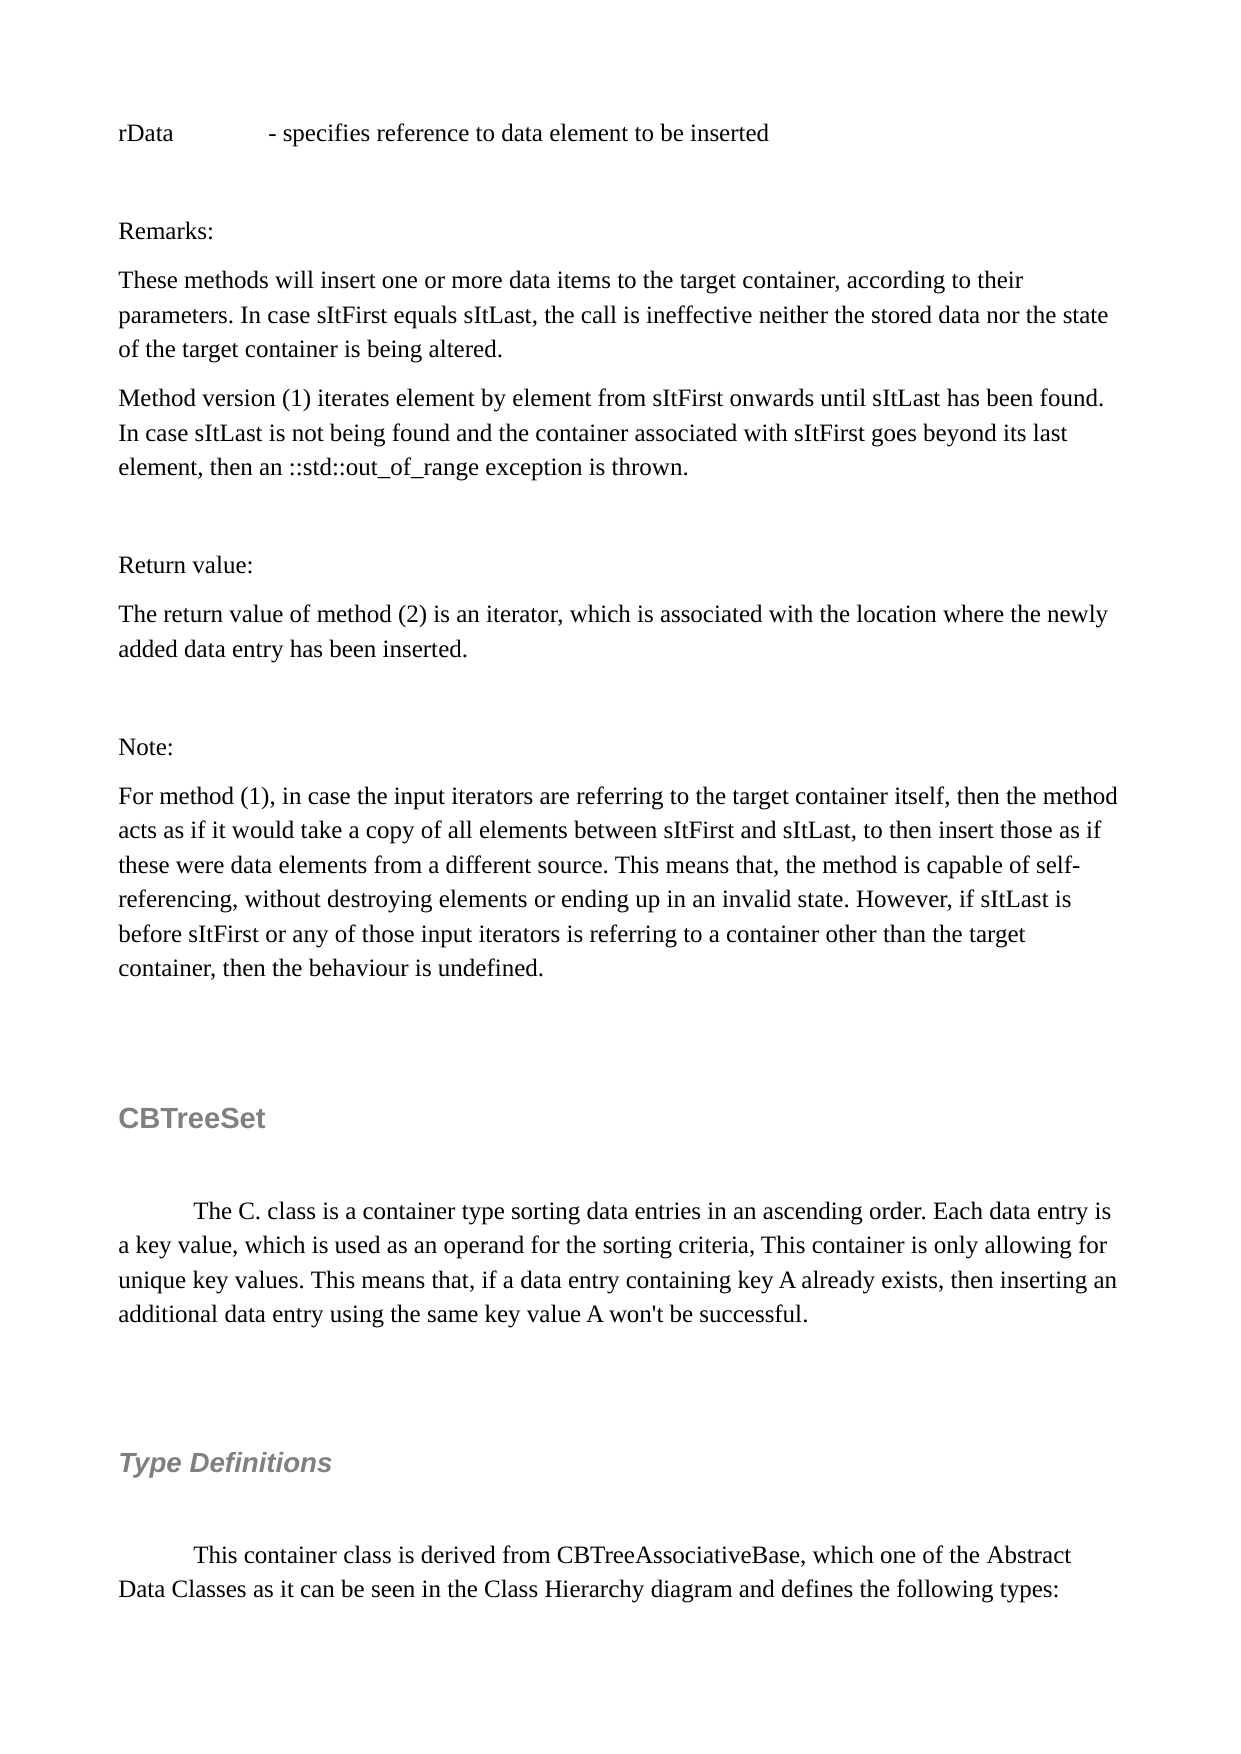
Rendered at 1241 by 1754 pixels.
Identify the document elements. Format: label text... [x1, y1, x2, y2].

text This container class is derived from CBTreeAssociativeBase, which one of the Abstract Data Classes as it can be seen in the Class Hierarchy diagram and defines the following types: [118, 1540, 1122, 1603]
text Method version (1) iterates element by element from sItFirst onwards until sItLast has been found. In case sItLast is not being found and the container associated with sItFirst goes beyond its last element, then an ::std::out_of_range exception is thrown. [118, 383, 1122, 481]
text These methods will insert one or more data items to the target container, according to their parameters. In case sItFirst equals sItLast, the call is ineffective neither the stored data nor the state of the target container is being altered. [118, 265, 1122, 363]
text Note: [118, 732, 1122, 761]
text For method (1), in case the input iterators are referring to the target container itself, then the method acts as if it would take a copy of all elements between sItFirst and sItLast, to then insert those as if these were data elements from a different source. This means that, the method is capable of self-referencing, without destroying elements or ending up in an invalid state. However, if sItLast is before sItFirst or any of those input iterators is referring to a container other than the target container, then the behaviour is undefined. [118, 781, 1122, 982]
text rData - specifies reference to data element to be inserted [118, 118, 1122, 147]
text The return value of method (2) is an iterator, which is associated with the location where the newly added data entry has been inserted. [118, 599, 1122, 663]
subtitle CBTreeSet [118, 1101, 1122, 1134]
subtitle Type Definitions [118, 1446, 1122, 1478]
text The C. class is a container type sorting data entries in an ascending order. Each data entry is a key value, which is used as an operand for the sorting criteria, This container is only allowing for unique key values. This means that, if a data entry containing key A already exists, then inserting an additional data entry using the same key value A won't be successful. [118, 1196, 1122, 1328]
text Return value: [118, 550, 1122, 579]
text Remarks: [118, 216, 1122, 245]
